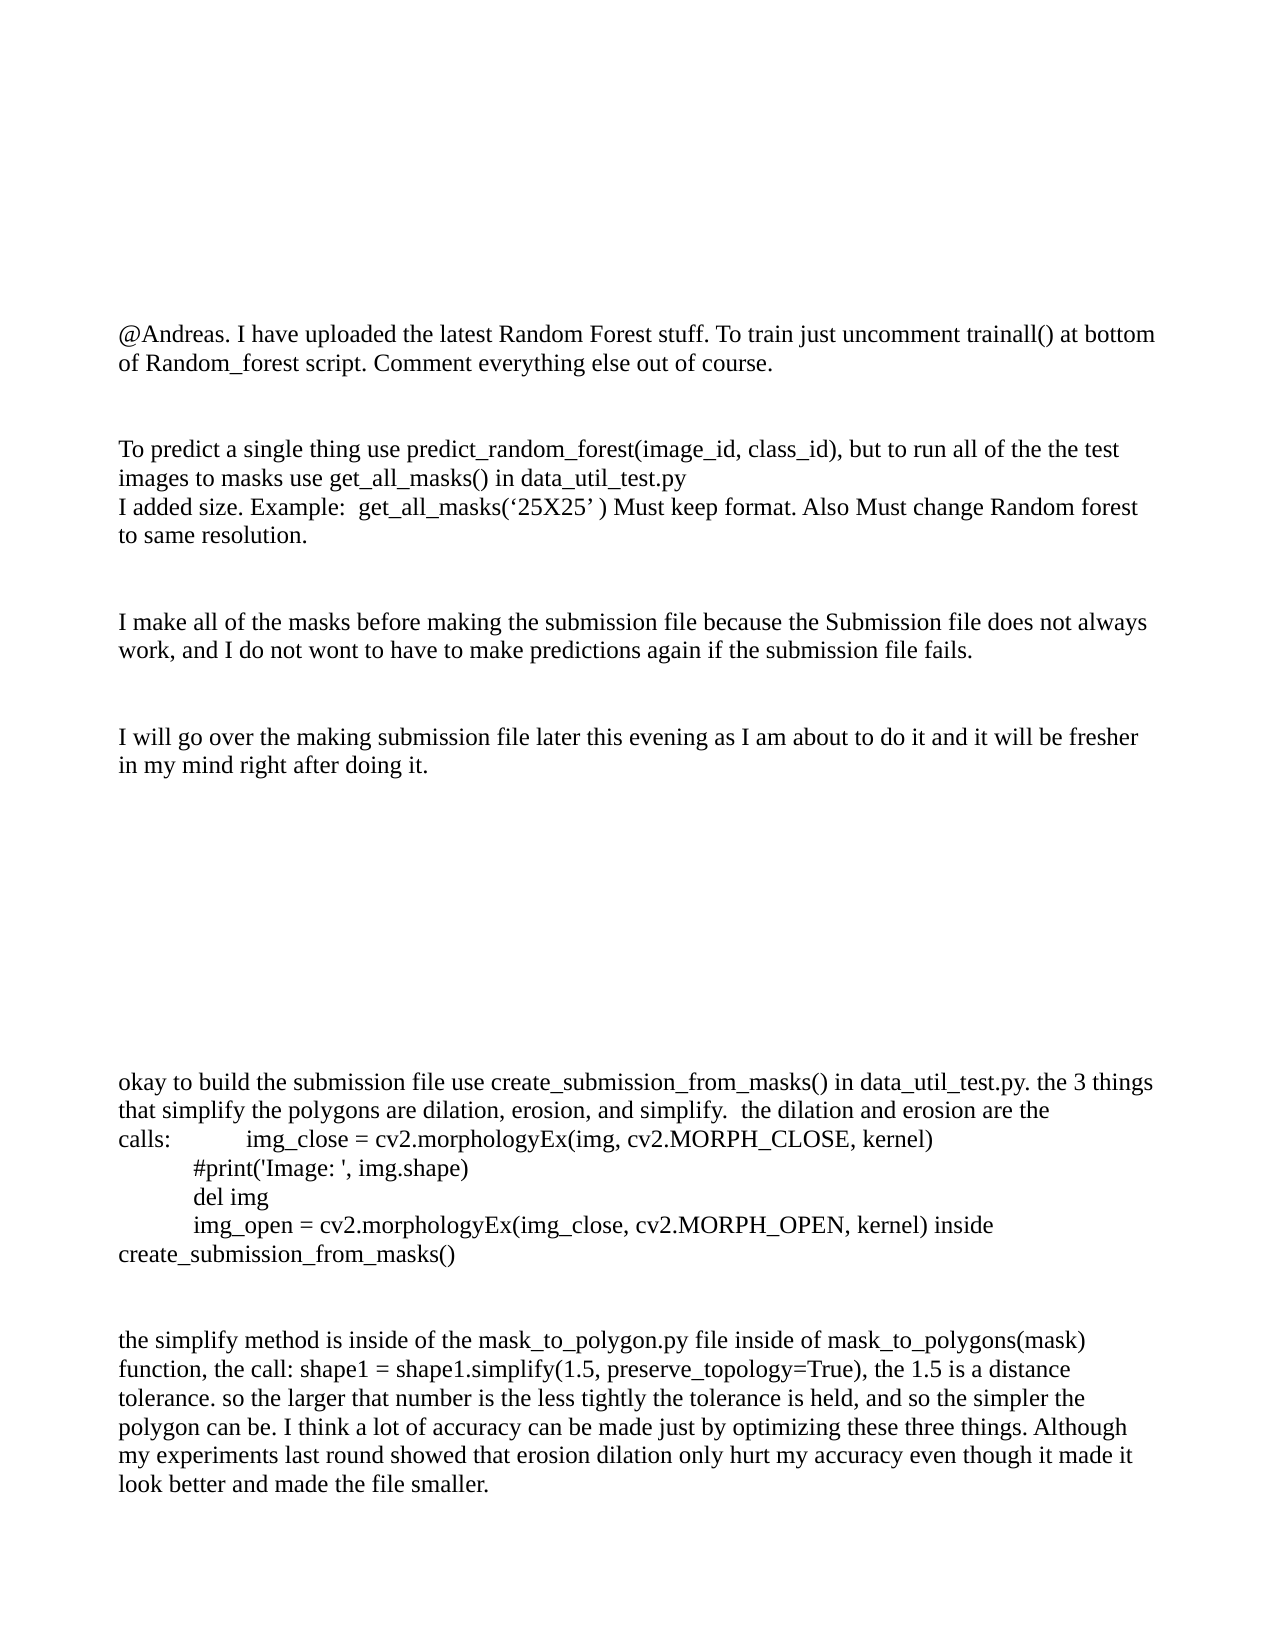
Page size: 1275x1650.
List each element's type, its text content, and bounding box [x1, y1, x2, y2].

text To predict a single thing use predict_random_forest(image_id, class_id), but to run all of the the test images to masks use get_all_masks() in data_util_test.py [118, 434, 1157, 492]
text the simplify method is inside of the mask_to_polygon.py file inside of mask_to_polygons(mask) function, the call: shape1 = shape1.simplify(1.5, preserve_topology=True), the 1.5 is a distance tolerance. so the larger that number is the less tightly the tolerance is held, and so the simpler the polygon can be. I think a lot of accuracy can be made just by optimizing these three things. Although my experiments last round showed that erosion dilation only hurt my accuracy even though it made it look better and made the file smaller. [118, 1326, 1157, 1498]
text I will go over the making submission file later this evening as I am about to do it and it will be fresher in my mind right after doing it. [118, 722, 1157, 779]
text I added size. Example: get_all_masks(‘25X25’ ) Must keep format. Also Must change Random forest to same resolution. [118, 492, 1157, 549]
text I make all of the masks before making the submission file because the Submission file does not always work, and I do not wont to have to make predictions again if the submission file fails. [118, 607, 1157, 664]
text okay to build the submission file use create_submission_from_masks() in data_util_test.py. the 3 things that simplify the polygons are dilation, erosion, and simplify. the dilation and erosion are the calls: img_close = cv2.morphologyEx(img, cv2.MORPH_CLOSE, kernel) #print('Image: ', img.shape) del img img_open = cv2.morphologyEx(img_close, cv2.MORPH_OPEN, kernel) inside create_submission_from_masks() [118, 1067, 1157, 1268]
text @Andreas. I have uploaded the latest Random Forest stuff. To train just uncomment trainall() at bottom of Random_forest script. Comment everything else out of course. [118, 319, 1157, 377]
